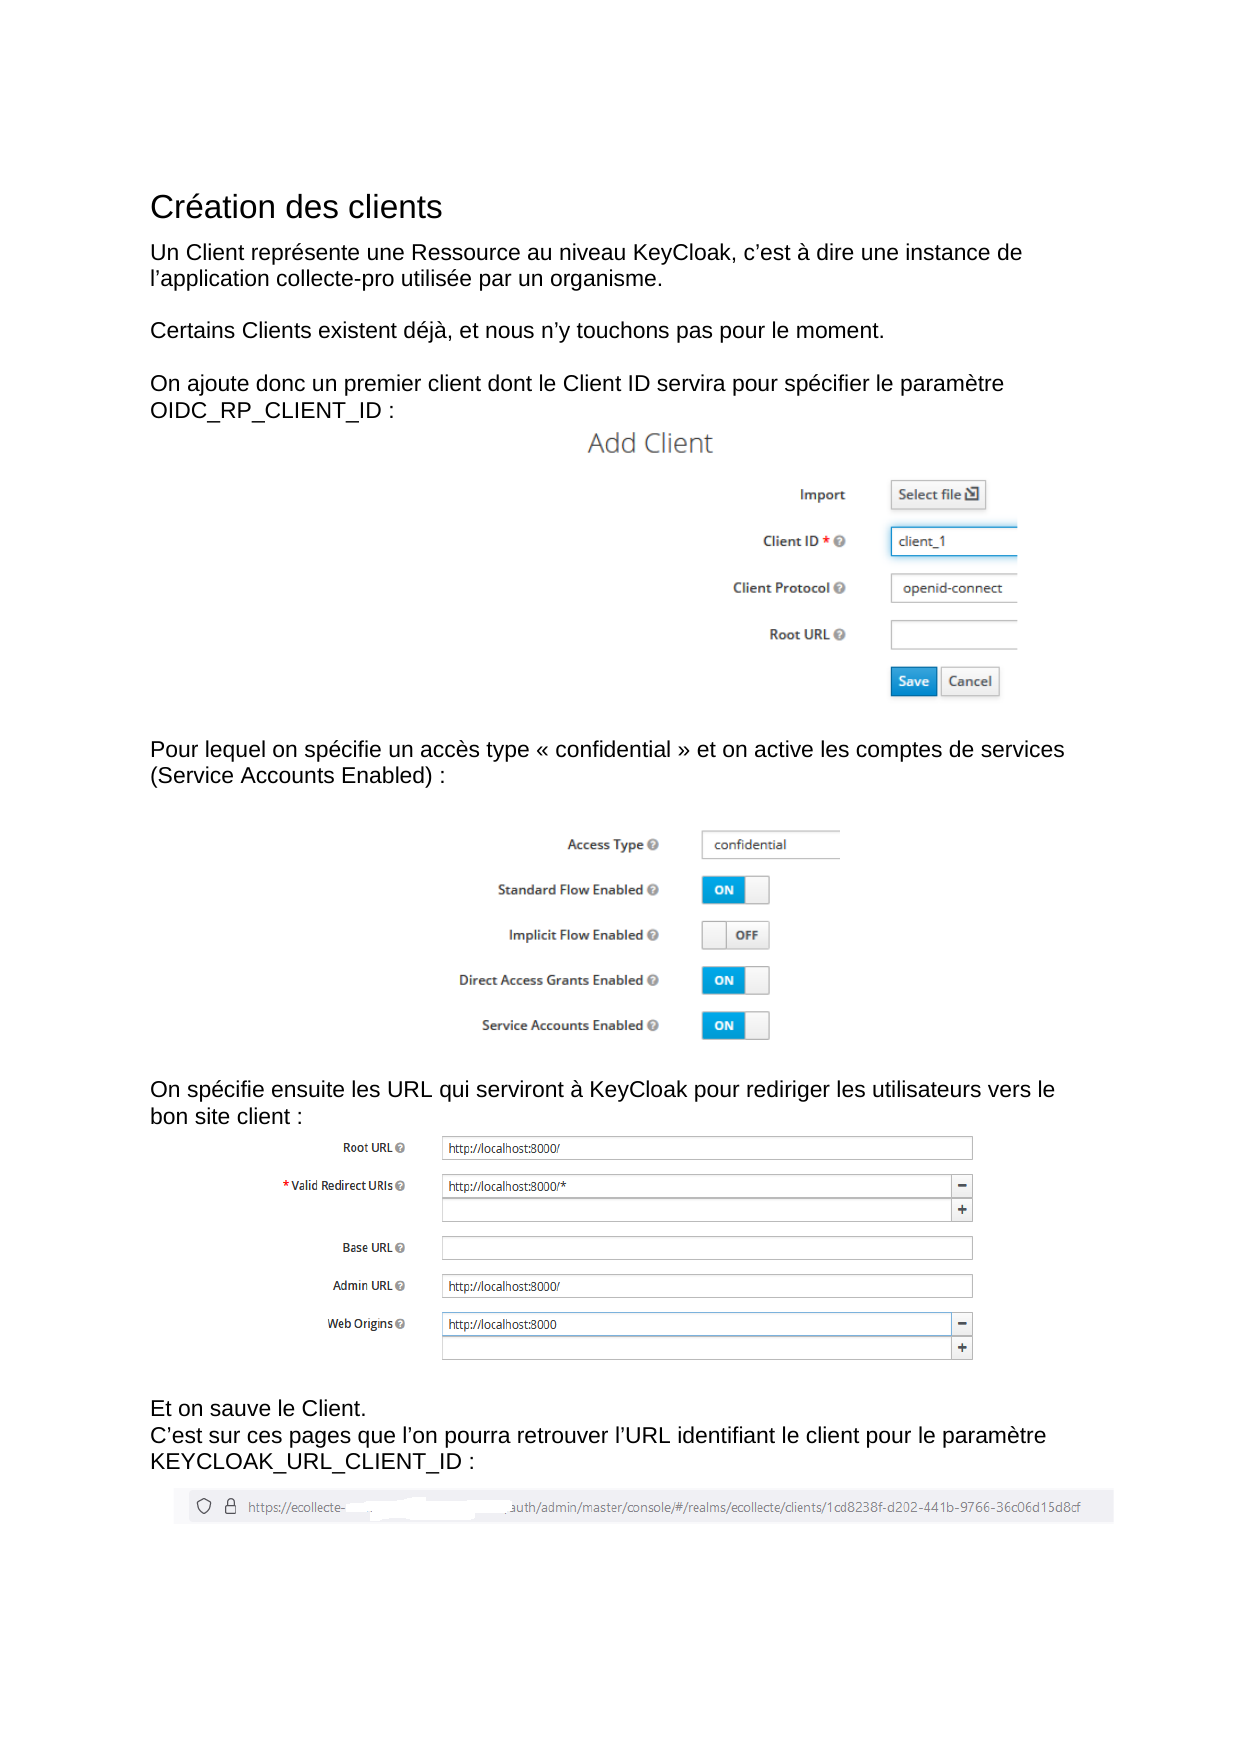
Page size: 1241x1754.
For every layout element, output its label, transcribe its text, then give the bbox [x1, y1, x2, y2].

subtitle Création des clients [150, 187, 1090, 226]
text Un Client représente une Ressource au niveau KeyCloak, c’est à dire une instance de l’application collecte-pro utilisée par un organisme. [150, 238, 1090, 291]
text C’est sur ces pages que l’on pourra retrouver l’URL identifiant le client pour le paramètre KEYCLOAK_URL_CLIENT_ID : [150, 1422, 1090, 1474]
text Certains Clients existent déjà, et nous n’y touchons pas pour le moment. [150, 317, 1090, 344]
picture [240, 1129, 1001, 1369]
text On spécifie ensuite les URL qui serviront à KeyCloak pour rediriger les utilisateurs vers le bon site client : [150, 1076, 1090, 1129]
picture [580, 422, 1018, 710]
text Et on sauve le Client. [150, 1395, 1090, 1422]
text Pour lequel on spécifie un accès type « confidential » et on active les comptes de services (Service Accounts Enabled) : [150, 736, 1090, 788]
picture [173, 1488, 1114, 1524]
picture [400, 815, 840, 1051]
text On ajoute donc un premier client dont le Client ID servira pour spécifier le paramètre OIDC_RP_CLIENT_ID : [150, 370, 1090, 423]
